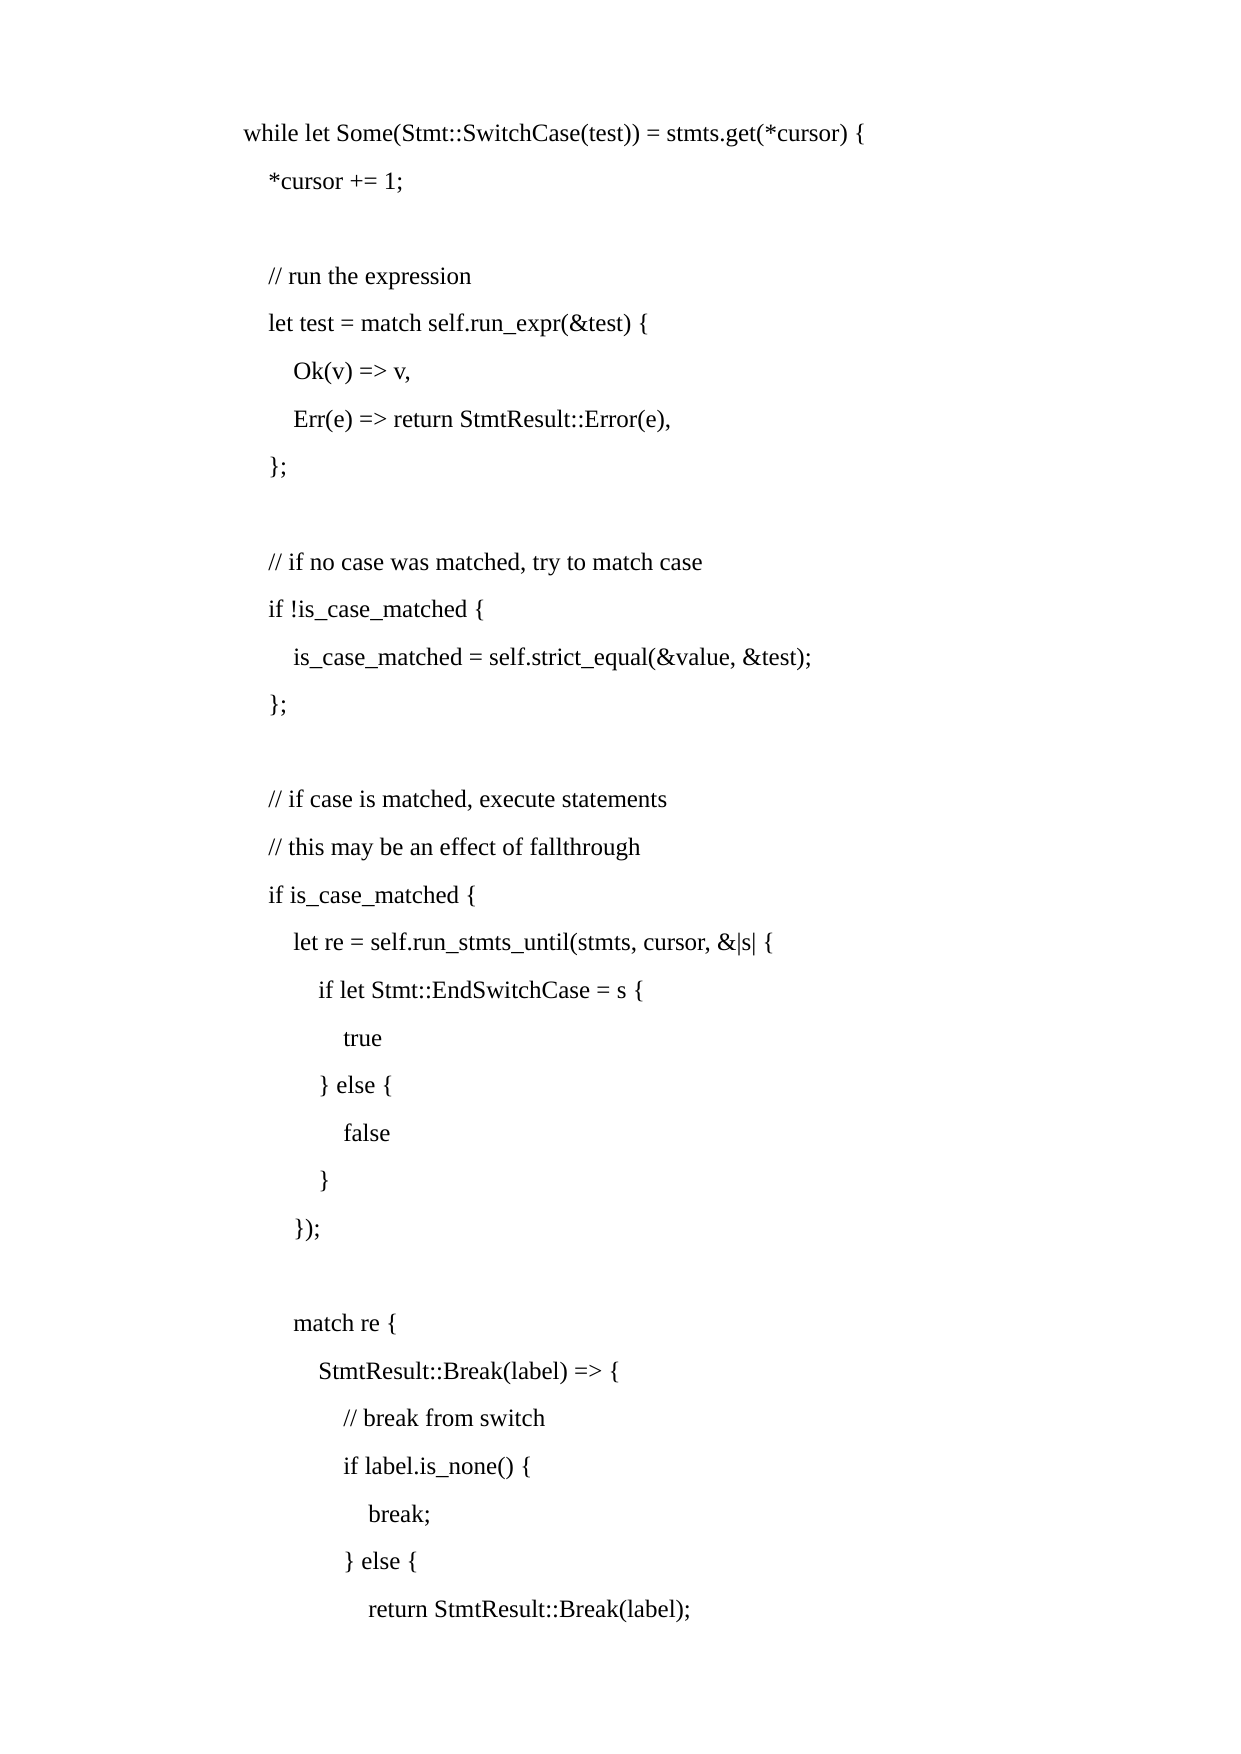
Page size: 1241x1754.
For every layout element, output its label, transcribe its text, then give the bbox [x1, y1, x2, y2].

text match re { [118, 1308, 1122, 1337]
text is_case_matched = self.strict_equal(&value, &test); [118, 642, 1122, 671]
text StmtResult::Break(label) => { [118, 1356, 1122, 1384]
text } else { [118, 1546, 1122, 1575]
text Ok(v) => v, [118, 356, 1122, 385]
text }; [118, 451, 1122, 480]
text if !is_case_matched { [118, 594, 1122, 623]
text if let Stmt::EndSwitchCase = s { [118, 975, 1122, 1004]
text let re = self.run_stmts_until(stmts, cursor, &|s| { [118, 927, 1122, 956]
text *cursor += 1; [118, 166, 1122, 194]
text // this may be an effect of fallthrough [118, 832, 1122, 861]
text false [118, 1118, 1122, 1147]
text let test = match self.run_expr(&test) { [118, 308, 1122, 337]
text if is_case_matched { [118, 880, 1122, 908]
text return StmtResult::Break(label); [118, 1594, 1122, 1623]
text }; [118, 689, 1122, 718]
text Err(e) => return StmtResult::Error(e), [118, 404, 1122, 432]
text }); [118, 1213, 1122, 1242]
text // if no case was matched, try to match case [118, 547, 1122, 575]
text // if case is matched, execute statements [118, 784, 1122, 813]
text if label.is_none() { [118, 1451, 1122, 1480]
text } [118, 1165, 1122, 1194]
text break; [118, 1499, 1122, 1527]
text } else { [118, 1070, 1122, 1099]
text true [118, 1023, 1122, 1051]
text // run the expression [118, 261, 1122, 290]
text while let Some(Stmt::SwitchCase(test)) = stmts.get(*cursor) { [118, 118, 1122, 147]
text // break from switch [118, 1403, 1122, 1432]
